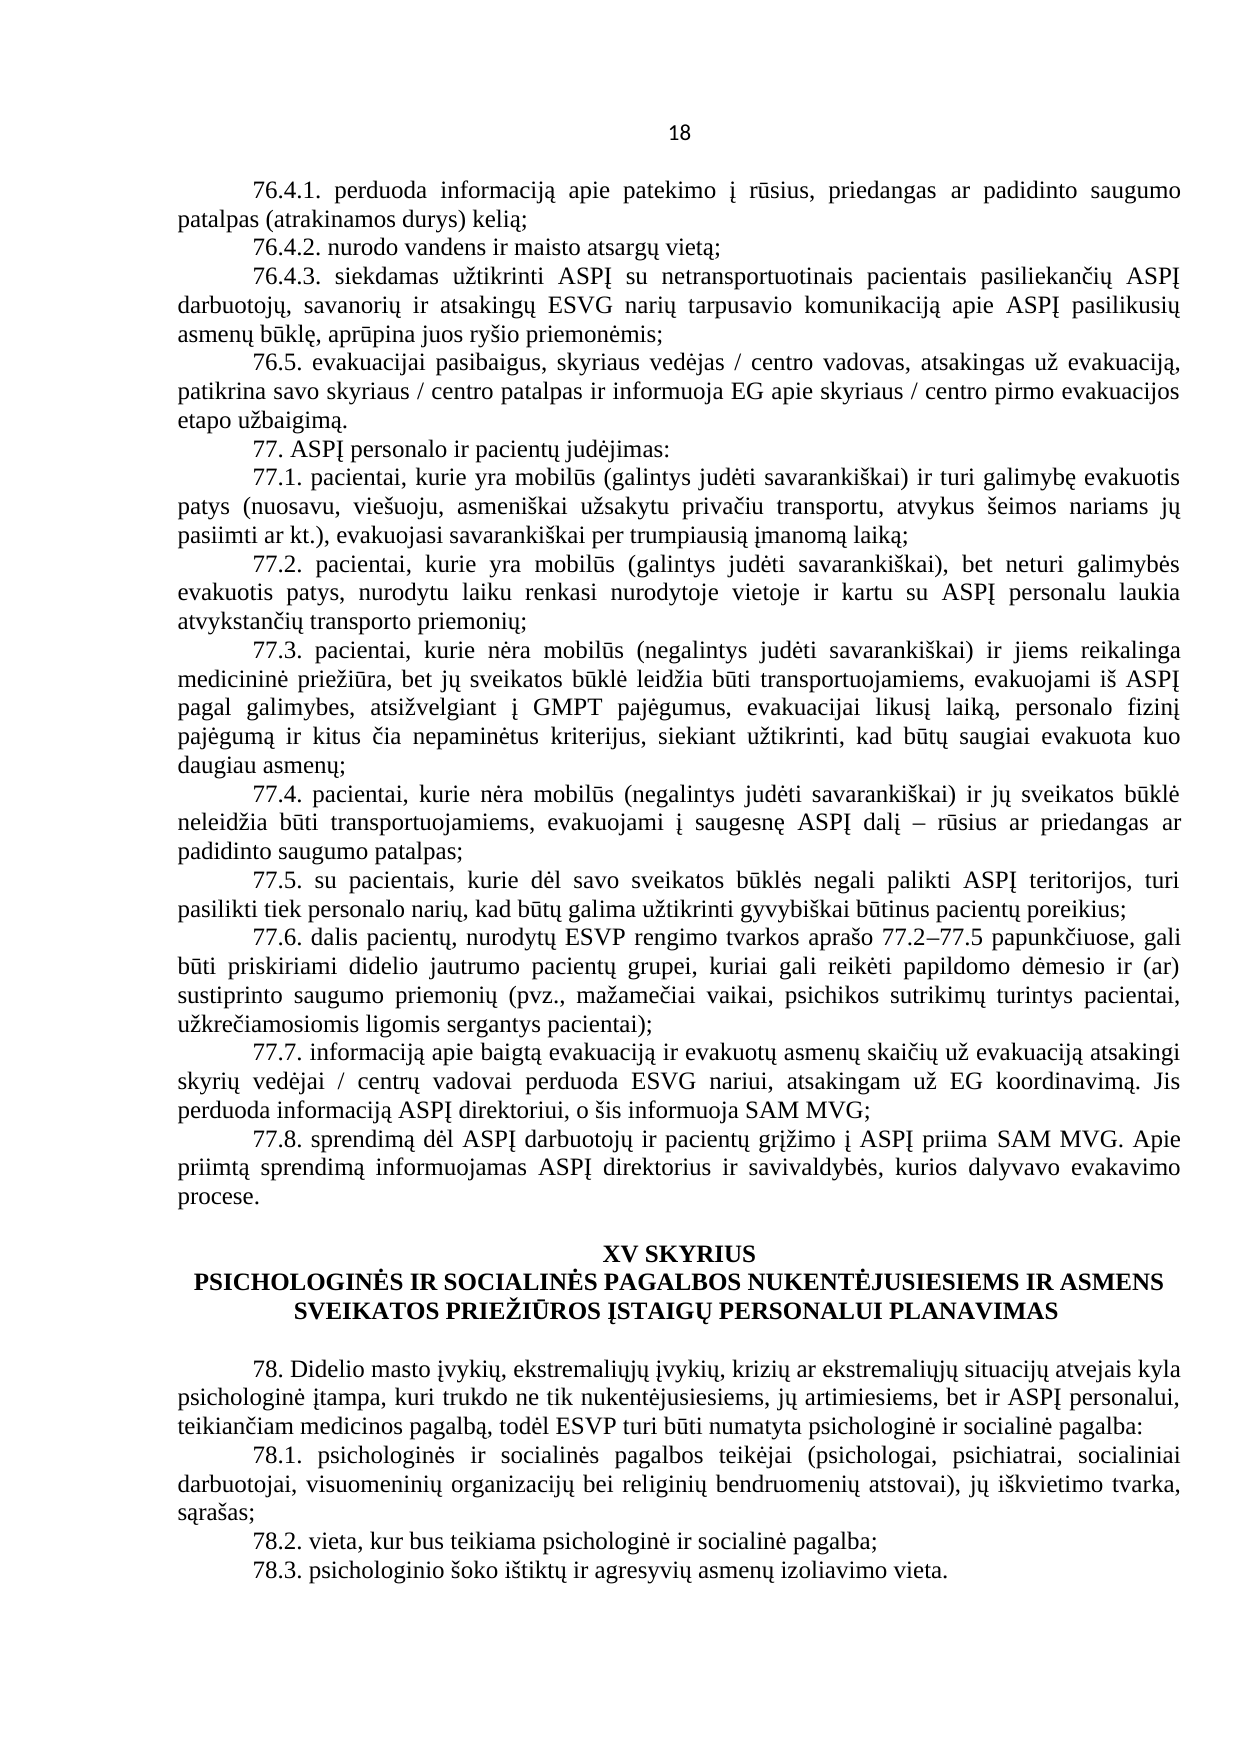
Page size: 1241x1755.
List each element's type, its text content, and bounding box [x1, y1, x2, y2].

text 78.1. psichologinės ir socialinės pagalbos teikėjai (psichologai, psichiatrai, socialiniai darbuotojai, visuomeninių organizacijų bei religinių bendruomenių atstovai), jų iškvietimo tvarka, sąrašas; [177, 1440, 1181, 1526]
text 76.4.3. siekdamas užtikrinti ASPĮ su netransportuotinais pacientais pasiliekančių ASPĮ darbuotojų, savanorių ir atsakingų ESVG narių tarpusavio komunikaciją apie ASPĮ pasilikusių asmenų būklę, aprūpina juos ryšio priemonėmis; [177, 261, 1181, 347]
text 77.3. pacientai, kurie nėra mobilūs (negalintys judėti savarankiškai) ir jiems reikalinga medicininė priežiūra, bet jų sveikatos būklė leidžia būti transportuojamiems, evakuojami iš ASPĮ pagal galimybes, atsižvelgiant į GMPT pajėgumus, evakuacijai likusį laiką, personalo fizinį pajėgumą ir kitus čia nepaminėtus kriterijus, siekiant užtikrinti, kad būtų saugiai evakuota kuo daugiau asmenų; [177, 635, 1181, 779]
text 76.4.1. perduoda informaciją apie patekimo į rūsius, priedangas ar padidinto saugumo patalpas (atrakinamos durys) kelią; [177, 175, 1181, 232]
text 76.4.2. nurodo vandens ir maisto atsargų vietą; [177, 232, 1181, 261]
text 77.2. pacientai, kurie yra mobilūs (galintys judėti savarankiškai), bet neturi galimybės evakuotis patys, nurodytu laiku renkasi nurodytoje vietoje ir kartu su ASPĮ personalu laukia atvykstančių transporto priemonių; [177, 549, 1181, 635]
text XV SKYRIUS [177, 1239, 1181, 1267]
text 77.5. su pacientais, kurie dėl savo sveikatos būklės negali palikti ASPĮ teritorijos, turi pasilikti tiek personalo narių, kad būtų galima užtikrinti gyvybiškai būtinus pacientų poreikius; [177, 865, 1181, 922]
text 78.3. psichologinio šoko ištiktų ir agresyvių asmenų izoliavimo vieta. [177, 1555, 1181, 1584]
text 78. Didelio masto įvykių, ekstremaliųjų įvykių, krizių ar ekstremaliųjų situacijų atvejais kyla psichologinė įtampa, kuri trukdo ne tik nukentėjusiesiems, jų artimiesiems, bet ir ASPĮ personalui, teikiančiam medicinos pagalbą, todėl ESVP turi būti numatyta psichologinė ir socialinė pagalba: [177, 1354, 1181, 1440]
text 77.7. informaciją apie baigtą evakuaciją ir evakuotų asmenų skaičių už evakuaciją atsakingi skyrių vedėjai / centrų vadovai perduoda ESVG nariui, atsakingam už EG koordinavimą. Jis perduoda informaciją ASPĮ direktoriui, o šis informuoja SAM MVG; [177, 1037, 1181, 1124]
text 77.8. sprendimą dėl ASPĮ darbuotojų ir pacientų grįžimo į ASPĮ priima SAM MVG. Apie priimtą sprendimą informuojamas ASPĮ direktorius ir savivaldybės, kurios dalyvavo evakavimo procese. [177, 1124, 1181, 1210]
text 77.6. dalis pacientų, nurodytų ESVP rengimo tvarkos aprašo 77.2–77.5 papunkčiuose, gali būti priskiriami didelio jautrumo pacientų grupei, kuriai gali reikėti papildomo dėmesio ir (ar) sustiprinto saugumo priemonių (pvz., mažamečiai vaikai, psichikos sutrikimų turintys pacientai, užkrečiamosiomis ligomis sergantys pacientai); [177, 922, 1181, 1037]
text 76.5. evakuacijai pasibaigus, skyriaus vedėjas / centro vadovas, atsakingas už evakuaciją, patikrina savo skyriaus / centro patalpas ir informuoja EG apie skyriaus / centro pirmo evakuacijos etapo užbaigimą. [177, 347, 1181, 434]
text 77. ASPĮ personalo ir pacientų judėjimas: [177, 434, 1181, 462]
text PSICHOLOGINĖS IR SOCIALINĖS PAGALBOS NUKENTĖJUSIEsieMS IR ASMENS SVEIKATOS PRIEŽIŪROS ĮSTAIGŲ PERSONALUI PLANAVIMAS [177, 1267, 1181, 1325]
text 78.2. vieta, kur bus teikiama psichologinė ir socialinė pagalba; [177, 1526, 1181, 1555]
text 77.4. pacientai, kurie nėra mobilūs (negalintys judėti savarankiškai) ir jų sveikatos būklė neleidžia būti transportuojamiems, evakuojami į saugesnę ASPĮ dalį – rūsius ar priedangas ar padidinto saugumo patalpas; [177, 779, 1181, 865]
text 77.1. pacientai, kurie yra mobilūs (galintys judėti savarankiškai) ir turi galimybę evakuotis patys (nuosavu, viešuoju, asmeniškai užsakytu privačiu transportu, atvykus šeimos nariams jų pasiimti ar kt.), evakuojasi savarankiškai per trumpiausią įmanomą laiką; [177, 462, 1181, 549]
